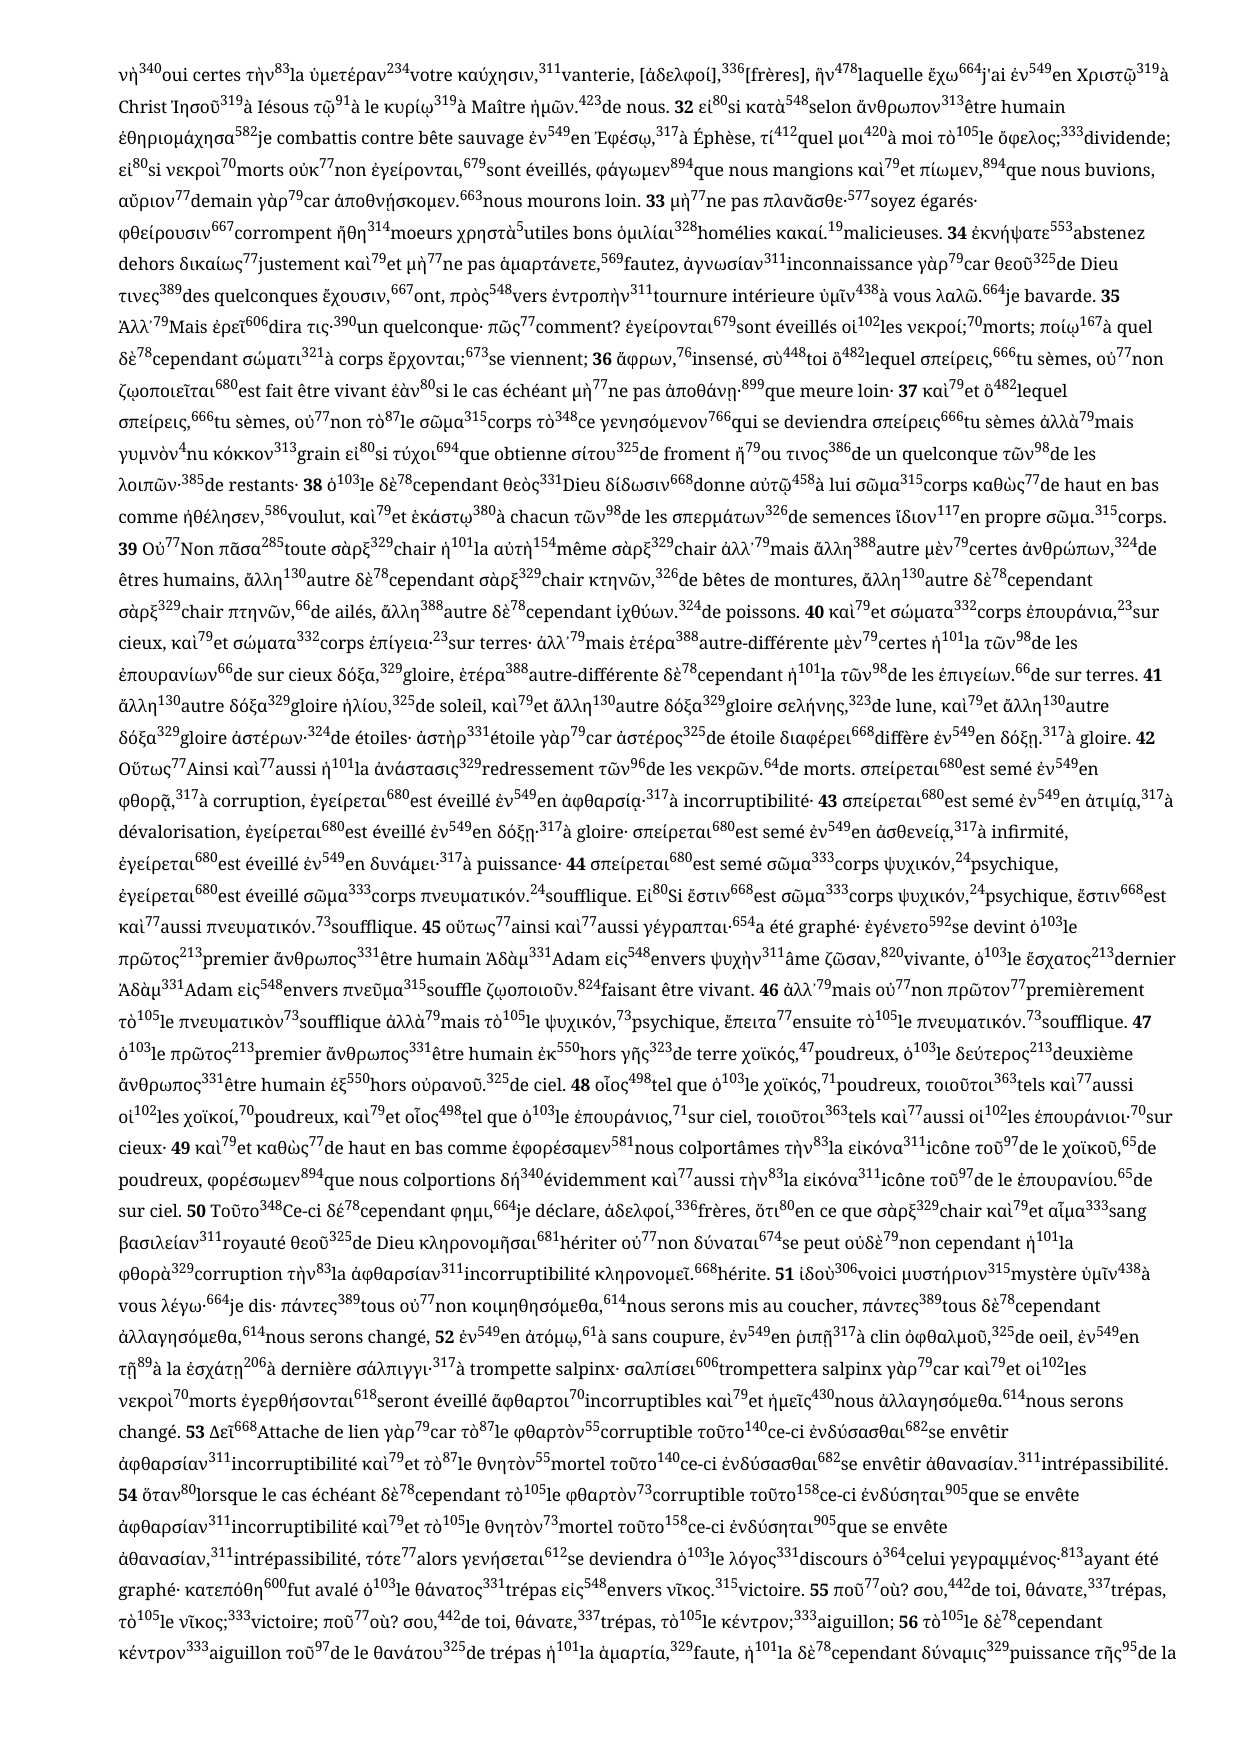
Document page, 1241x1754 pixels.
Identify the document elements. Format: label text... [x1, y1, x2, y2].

text 1 Γνωρίζω664Je fais connaître δὲ78cependant ὑμῖν,438à vous, ἀδελφοί,336frères, τὸ87le εὐαγγέλιον315évangile ὃ482lequel εὐηγγελισάμην588je m'évangélisai ὑμῖν,438à vous, ὃ482lequel καὶ77aussi παρελάβετε,583vous prîtes à côté, ἐν549en ᾧ488à lequel καὶ77aussi ἑστήκατε,639vous avez dressé, 2 δι᾽550par οὗ494de lequel καὶ77aussi σῴζεσθε,677vous êtes sauvés, τίνι165à quel λόγῳ319à discours εὐηγγελισάμην588je m'évangélisai ὑμῖν438à vous εἰ80si κατέχετε,665vous tenez de haut en bas, ἐκτὸς77extérieurement εἰ551si μὴ77ne pas εἰκῇ77sans cause ἐπιστεύσατε.583vous crûtes. 3 παρέδωκα582je transmis γὰρ79car ὑμῖν438à vous ἐν549en πρώτοις,60à premiers, ὃ482lequel καὶ77aussi παρέλαβον,582je pris à côté, ὅτι80en ce que Χριστὸς331Christ ἀπέθανεν586mourut loin ὑπὲρ550au-dessus τῶν94de les ἁμαρτιῶν322de fautes ἡμῶν423de nous κατὰ548selon τὰς82les γραφὰς310graphes 4 καὶ79et ὅτι80en ce que ἐτάφη600fut enseveli καὶ79et ὅτι80en ce que ἐγήγερται654a été éveillé τῇ89à la ἡμέρᾳ317à journée τῇ89à la τρίτῃ206à troisième κατὰ548selon τὰς82les γραφὰς310graphes 5 καὶ79et ὅτι80en ce que ὤφθη600fut vu Κηφᾷ319à Képhas εἶτα77puis τοῖς90à les δώδεκα·58à douze· 6 ἔπειτα77ensuite ὤφθη600fut vu ἐπάνω77sur le haut πεντακοσίοις184à cinq cents ἀδελφοῖς318à frères ἐφάπαξ,77sur une fois, ἐξ550hors ὧν491de lesquels οἱ102les πλείονες21plus nombreusement μένουσιν667restent ἕως551jusqu'à ce que ἄρτι,77à l'instant, τινὲς389des quelconques δὲ78cependant ἐκοιμήθησαν·599furent mis au coucher· 7 ἔπειτα77ensuite ὤφθη600fut vu Ἰακώβῳ319à Iakobos εἶτα77puis τοῖς90à les ἀποστόλοις318à envoyés πᾶσιν·274à tous· 8 ἔσχατον77dernièrement δὲ78cependant πάντων383de tous ὡσπερεὶ80comme certes si τῷ93à le ἐκτρώματι321à avorton ὤφθη600fut vu κἀμοί.420à et moi. 9 Ἐγὼ431Moi γάρ79car εἰμι664je suis ὁ103le ἐλάχιστος22moindre τῶν96de les ἀποστόλων324de envoyés ὃς498lequel οὐκ77non εἰμὶ664je suis ἱκανὸς47assez-important καλεῖσθαι692être appelé ἀπόστολος,331envoyé, διότι80parce que ἐδίωξα582je poursuivis τὴν83la ἐκκλησίαν311église τοῦ97de le θεοῦ·325de Dieu· 10 χάριτι317à grâce δὲ78cependant θεοῦ325de Dieu εἰμι664je suis ὅ500lequel εἰμι,664je suis, καὶ79et ἡ101la χάρις329grâce αὐτοῦ464de lui ἡ362celle εἰς548envers ἐμὲ417moi οὐ77non κενὴ45vide ἐγενήθη,600fut devenu, ἀλλὰ79mais περισσότερον77plus surabondamment αὐτῶν463de eux πάντων280de tous ἐκοπίασα,582je peinai, οὐκ77non ἐγὼ431moi δὲ78cependant ἀλλ᾽79mais ἡ101la χάρις329grâce τοῦ97de le θεοῦ325de Dieu [ἡ]496[celle] εἰς548envers ἐμέ.417moi. 11 εἴτε79soit οὖν79donc ἐγὼ431moi εἴτε79soit ἐκεῖνοι,363ceux-là, οὕτως77ainsi κηρύσσομεν663nous annonçons καὶ79et οὕτως77ainsi ἐπιστεύσατε.583vous crûtes. 12 Εἰ80Si δὲ78cependant Χριστὸς331Christ κηρύσσεται680est annoncé ὅτι80en ce que ἐκ550hors νεκρῶν64de morts ἐγήγερται,654a été éveillé, πῶς77comment? λέγουσιν667disent ἐν549en ὑμῖν438à vous τινες389des quelconques ὅτι80en ce que ἀνάστασις329redressement νεκρῶν64de morts οὐκ77non ἔστιν;668est; 13 εἰ80si δὲ78cependant ἀνάστασις329redressement νεκρῶν64de morts οὐκ77non ἔστιν,668est, οὐδὲ77non cependant Χριστὸς331Christ ἐγήγερται·654a été éveillé· 14 εἰ80si δὲ78cependant Χριστὸς331Christ οὐκ77non ἐγήγερται,654a été éveillé, κενὸν49vide ἄρα77par conséquent [καὶ]79[et] τὸ105le κήρυγμα333annonce ἡμῶν,423de nous, κενὴ45vide καὶ77aussi ἡ101la πίστις329croyance ὑμῶν·441de vous· 15 εὑρισκόμεθα675nous sommes trouvés δὲ78cependant καὶ77aussi ψευδομάρτυρες330faux témoins τοῦ97de le θεοῦ,325de Dieu, ὅτι80en ce que ἐμαρτυρήσαμεν581nous témoignâmes κατὰ550contre τοῦ97de le θεοῦ325de Dieu ὅτι80en ce que ἤγειρεν586éveilla τὸν85le Χριστόν,313Christ, ὃν480lequel οὐκ77non ἤγειρεν586éveilla εἴπερ80si certes ἄρα77par conséquent νεκροὶ70morts οὐκ77non ἐγείρονται.679sont éveillés. 16 εἰ80si γὰρ79car νεκροὶ70morts οὐκ77non ἐγείρονται,679sont éveillés, οὐδὲ77non cependant Χριστὸς331Christ ἐγήγερται·654a été éveillé· 17 εἰ80si δὲ78cependant Χριστὸς331Christ οὐκ77non ἐγήγερται,654a été éveillé, ματαία45vaine ἡ101la πίστις329croyance ὑμῶν,441de vous, ἔτι77encore ἐστὲ665vous êtes ἐν549en ταῖς88à les ἁμαρτίαις316à fautes ὑμῶν,441de vous, 18 ἄρα77par conséquent καὶ77aussi οἱ363ceux κοιμηθέντες759ayants étés mis au coucher ἐν549en Χριστῷ319à Christ ἀπώλοντο.591se perdirent au loin. 19 εἰ80si ἐν549en τῇ89à la ζωῇ317à vie ταύτῃ142à celle-ci ἐν549en Χριστῷ319à Christ ἠλπικότες782ayants espérés ἐσμὲν663nous sommes μόνον,77seulement, ἐλεεινότεροι46plus pitoyables πάντων280de tous ἀνθρώπων324de êtres humains ἐσμέν.663nous sommes. 20 Νυνὶ77Maintenant δὲ78cependant Χριστὸς331Christ ἐγήγερται654a été éveillé ἐκ550hors νεκρῶν64de morts ἀπαρχὴ329prémisse τῶν357de ceux κεκοιμημένων.806de ayants étés mis au coucher. 21 ἐπειδὴ80parce que donc γὰρ79car δι᾽550par ἀνθρώπου325de être humain θάνατος,331trépas, καὶ77aussi δι᾽550par ἀνθρώπου325de être humain ἀνάστασις329redressement νεκρῶν.64de morts. 22 ὥσπερ80comme certes γὰρ79car ἐν549en τῷ91à le Ἀδὰμ319à Adam πάντες389tous ἀποθνῄσκουσιν,667meurent loin, οὕτως77ainsi καὶ77aussi ἐν549en τῷ91à le Χριστῷ319à Christ πάντες389tous ζῳοποιηθήσονται.618seront fait être vivant. 23 Ἕκαστος390Chacun δὲ78cependant ἐν549en τῷ253à le ἰδίῳ123à en propre τάγματι·321à régiment· ἀπαρχὴ329prémisse Χριστός,331Christ, ἔπειτα77ensuite οἱ363ceux τοῦ97de le Χριστοῦ325de Christ ἐν549en τῇ89à la παρουσίᾳ317à présence αὐτοῦ,464de lui, 24 εἶτα77puis τὸ105le τέλος,333achèvement, ὅταν77lorsque le cas échéant παραδιδῷ921que transmette τὴν83la βασιλείαν311royauté τῷ91à le θεῷ319à Dieu καὶ77aussi πατρί,319à père, ὅταν77lorsque le cas échéant καταργήσῃ899que rende complètement sans travail πᾶσαν267toute ἀρχὴν311origine καὶ79et πᾶσαν267toute ἐξουσίαν311autorité καὶ79et δύναμιν.311puissance. 25 δεῖ668attache de lien γὰρ79car αὐτὸν452lui βασιλεύειν689être roi ἄχρι80jusqu'à l'extrémité οὗ494de lequel θῇ899que pose πάντας268tous τοὺς244les ἐχθροὺς52ennemis ὑπὸ548sous τοὺς84les πόδας312pieds αὐτοῦ.464de lui. 26 ἔσχατος213dernier ἐχθρὸς71ennemi καταργεῖται680est rendu complètement sans travail ὁ103le θάνατος·331trépas· 27 πάντα374tous γὰρ79car ὑπέταξεν586subordonna ὑπὸ548sous τοὺς84les πόδας312pieds αὐτοῦ.464de lui. ὅταν80lorsque le cas échéant δὲ78cependant εἴπῃ899que dise ὅτι80en ce que πάντα391tous ὑποτέτακται,654a été subordonné, δῆλον49évident ὅτι80en ce que ἐκτὸς552extérieurement τοῦ358de celui ὑποτάξαντος716de ayant subordonné αὐτῷ458à lui τὰ347ces πάντα.270tous. 28 ὅταν80lorsque le cas échéant δὲ78cependant ὑποταγῇ911que soit subordonné αὐτῷ458à lui τὰ365ces πάντα,288tous, τότε77alors [καὶ]77[aussi] αὐτὸς542lui-même ὁ103le υἱὸς331fils ὑποταγήσεται619sera subordonné τῷ352à celui ὑποτάξαντι713à ayant subordonné αὐτῷ458à lui τὰ347ces πάντα,270tous, ἵνα80afin que ᾖ921que soit ὁ103le θεὸς331Dieu [τὰ]86[les] πάντα391tous ἐν549en πᾶσιν.379à tous. 29 Ἐπεὶ80Puisque τί399quel ποιήσουσιν605feront οἱ497ceux βαπτιζόμενοι890étants baptisés ὑπὲρ550au-dessus τῶν96de les νεκρῶν;64de morts; εἰ80si ὅλως77entièrement νεκροὶ70morts οὐκ77non ἐγείρονται,679sont éveillés, τί399quel καὶ77aussi βαπτίζονται679sont baptisés ὑπὲρ550au-dessus αὐτῶν;463de eux; 30 Τί399Quel καὶ77aussi ἡμεῖς430nous κινδυνεύομεν663nous risquons πᾶσαν267toute ὥραν;311heure; 31 καθ᾽548selon ἡμέραν311journée ἀποθνῄσκω,664je meurs loin, νὴ340oui certes τὴν83la ὑμετέραν234votre καύχησιν,311vanterie, [ἀδελφοί],336[frères], ἣν478laquelle ἔχω664j'ai ἐν549en Χριστῷ319à Christ Ἰησοῦ319à Iésous τῷ91à le κυρίῳ319à Maître ἡμῶν.423de nous. 32 εἰ80si κατὰ548selon ἄνθρωπον313être humain ἐθηριομάχησα582je combattis contre bête sauvage ἐν549en Ἐφέσῳ,317à Éphèse, τί412quel μοι420à moi τὸ105le ὄφελος;333dividende; εἰ80si νεκροὶ70morts οὐκ77non ἐγείρονται,679sont éveillés, φάγωμεν894que nous mangions καὶ79et πίωμεν,894que nous buvions, αὔριον77demain γὰρ79car ἀποθνῄσκομεν.663nous mourons loin. 33 μὴ77ne pas πλανᾶσθε·577soyez égarés· φθείρουσιν667corrompent ἤθη314moeurs χρηστὰ5utiles bons ὁμιλίαι328homélies κακαί.19malicieuses. 34 ἐκνήψατε553abstenez dehors δικαίως77justement καὶ79et μὴ77ne pas ἁμαρτάνετε,569fautez, ἀγνωσίαν311inconnaissance γὰρ79car θεοῦ325de Dieu τινες389des quelconques ἔχουσιν,667ont, πρὸς548vers ἐντροπὴν311tournure intérieure ὑμῖν438à vous λαλῶ.664je bavarde. 35 Ἀλλ᾽79Mais ἐρεῖ606dira τις·390un quelconque· πῶς77comment? ἐγείρονται679sont éveillés οἱ102les νεκροί;70morts; ποίῳ167à quel δὲ78cependant σώματι321à corps ἔρχονται;673se viennent; 36 ἄφρων,76insensé, σὺ448toi ὃ482lequel σπείρεις,666tu sèmes, οὐ77non ζῳοποιεῖται680est fait être vivant ἐὰν80si le cas échéant μὴ77ne pas ἀποθάνῃ·899que meure loin· 37 καὶ79et ὃ482lequel σπείρεις,666tu sèmes, οὐ77non τὸ87le σῶμα315corps τὸ348ce γενησόμενον766qui se deviendra σπείρεις666tu sèmes ἀλλὰ79mais γυμνὸν4nu κόκκον313grain εἰ80si τύχοι694que obtienne σίτου325de froment ἤ79ou τινος386de un quelconque τῶν98de les λοιπῶν·385de restants· 38 ὁ103le δὲ78cependant θεὸς331Dieu δίδωσιν668donne αὐτῷ458à lui σῶμα315corps καθὼς77de haut en bas comme ἠθέλησεν,586voulut, καὶ79et ἑκάστῳ380à chacun τῶν98de les σπερμάτων326de semences ἴδιον117en propre σῶμα.315corps. 39 Οὐ77Non πᾶσα285toute σὰρξ329chair ἡ101la αὐτὴ154même σὰρξ329chair ἀλλ᾽79mais ἄλλη388autre μὲν79certes ἀνθρώπων,324de êtres humains, ἄλλη130autre δὲ78cependant σὰρξ329chair κτηνῶν,326de bêtes de montures, ἄλλη130autre δὲ78cependant σὰρξ329chair πτηνῶν,66de ailés, ἄλλη388autre δὲ78cependant ἰχθύων.324de poissons. 40 καὶ79et σώματα332corps ἐπουράνια,23sur cieux, καὶ79et σώματα332corps ἐπίγεια·23sur terres· ἀλλ᾽79mais ἑτέρα388autre-différente μὲν79certes ἡ101la τῶν98de les ἐπουρανίων66de sur cieux δόξα,329gloire, ἑτέρα388autre-différente δὲ78cependant ἡ101la τῶν98de les ἐπιγείων.66de sur terres. 41 ἄλλη130autre δόξα329gloire ἡλίου,325de soleil, καὶ79et ἄλλη130autre δόξα329gloire σελήνης,323de lune, καὶ79et ἄλλη130autre δόξα329gloire ἀστέρων·324de étoiles· ἀστὴρ331étoile γὰρ79car ἀστέρος325de étoile διαφέρει668diffère ἐν549en δόξῃ.317à gloire. 42 Οὕτως77Ainsi καὶ77aussi ἡ101la ἀνάστασις329redressement τῶν96de les νεκρῶν.64de morts. σπείρεται680est semé ἐν549en φθορᾷ,317à corruption, ἐγείρεται680est éveillé ἐν549en ἀφθαρσίᾳ·317à incorruptibilité· 43 σπείρεται680est semé ἐν549en ἀτιμίᾳ,317à dévalorisation, ἐγείρεται680est éveillé ἐν549en δόξῃ·317à gloire· σπείρεται680est semé ἐν549en ἀσθενείᾳ,317à infirmité, ἐγείρεται680est éveillé ἐν549en δυνάμει·317à puissance· 44 σπείρεται680est semé σῶμα333corps ψυχικόν,24psychique, ἐγείρεται680est éveillé σῶμα333corps πνευματικόν.24soufflique. Εἰ80Si ἔστιν668est σῶμα333corps ψυχικόν,24psychique, ἔστιν668est καὶ77aussi πνευματικόν.73soufflique. 45 οὕτως77ainsi καὶ77aussi γέγραπται·654a été graphé· ἐγένετο592se devint ὁ103le πρῶτος213premier ἄνθρωπος331être humain Ἀδὰμ331Adam εἰς548envers ψυχὴν311âme ζῶσαν,820vivante, ὁ103le ἔσχατος213dernier Ἀδὰμ331Adam εἰς548envers πνεῦμα315souffle ζῳοποιοῦν.824faisant être vivant. 46 ἀλλ᾽79mais οὐ77non πρῶτον77premièrement τὸ105le πνευματικὸν73soufflique ἀλλὰ79mais τὸ105le ψυχικόν,73psychique, ἔπειτα77ensuite τὸ105le πνευματικόν.73soufflique. 47 ὁ103le πρῶτος213premier ἄνθρωπος331être humain ἐκ550hors γῆς323de terre χοϊκός,47poudreux, ὁ103le δεύτερος213deuxième ἄνθρωπος331être humain ἐξ550hors οὐρανοῦ.325de ciel. 48 οἷος498tel que ὁ103le χοϊκός,71poudreux, τοιοῦτοι363tels καὶ77aussi οἱ102les χοϊκοί,70poudreux, καὶ79et οἷος498tel que ὁ103le ἐπουράνιος,71sur ciel, τοιοῦτοι363tels καὶ77aussi οἱ102les ἐπουράνιοι·70sur cieux· 49 καὶ79et καθὼς77de haut en bas comme ἐφορέσαμεν581nous colportâmes τὴν83la εἰκόνα311icône τοῦ97de le χοϊκοῦ,65de poudreux, φορέσωμεν894que nous colportions δή340évidemment καὶ77aussi τὴν83la εἰκόνα311icône τοῦ97de le ἐπουρανίου.65de sur ciel. 50 Τοῦτο348Ce-ci δέ78cependant φημι,664je déclare, ἀδελφοί,336frères, ὅτι80en ce que σὰρξ329chair καὶ79et αἷμα333sang βασιλείαν311royauté θεοῦ325de Dieu κληρονομῆσαι681hériter οὐ77non δύναται674se peut οὐδὲ79non cependant ἡ101la φθορὰ329corruption τὴν83la ἀφθαρσίαν311incorruptibilité κληρονομεῖ.668hérite. 51 ἰδοὺ306voici μυστήριον315mystère ὑμῖν438à vous λέγω·664je dis· πάντες389tous οὐ77non κοιμηθησόμεθα,614nous serons mis au coucher, πάντες389tous δὲ78cependant ἀλλαγησόμεθα,614nous serons changé, 52 ἐν549en ἀτόμῳ,61à sans coupure, ἐν549en ῥιπῇ317à clin ὀφθαλμοῦ,325de oeil, ἐν549en τῇ89à la ἐσχάτῃ206à dernière σάλπιγγι·317à trompette salpinx· σαλπίσει606trompettera salpinx γὰρ79car καὶ79et οἱ102les νεκροὶ70morts ἐγερθήσονται618seront éveillé ἄφθαρτοι70incorruptibles καὶ79et ἡμεῖς430nous ἀλλαγησόμεθα.614nous serons changé. 53 Δεῖ668Attache de lien γὰρ79car τὸ87le φθαρτὸν55corruptible τοῦτο140ce-ci ἐνδύσασθαι682se envêtir ἀφθαρσίαν311incorruptibilité καὶ79et τὸ87le θνητὸν55mortel τοῦτο140ce-ci ἐνδύσασθαι682se envêtir ἀθανασίαν.311intrépassibilité. 54 ὅταν80lorsque le cas échéant δὲ78cependant τὸ105le φθαρτὸν73corruptible τοῦτο158ce-ci ἐνδύσηται905que se envête ἀφθαρσίαν311incorruptibilité καὶ79et τὸ105le θνητὸν73mortel τοῦτο158ce-ci ἐνδύσηται905que se envête ἀθανασίαν,311intrépassibilité, τότε77alors γενήσεται612se deviendra ὁ103le λόγος331discours ὁ364celui γεγραμμένος·813ayant été graphé· κατεπόθη600fut avalé ὁ103le θάνατος331trépas εἰς548envers νῖκος.315victoire. 55 ποῦ77où? σου,442de toi, θάνατε,337trépas, τὸ105le νῖκος;333victoire; ποῦ77où? σου,442de toi, θάνατε,337trépas, τὸ105le κέντρον;333aiguillon; 56 τὸ105le δὲ78cependant κέντρον333aiguillon τοῦ97de le θανάτου325de trépas ἡ101la ἁμαρτία,329faute, ἡ101la δὲ78cependant δύναμις329puissance τῆς95de la ἁμαρτίας323de faute ὁ103le νόμος·331loi· 57 τῷ91à le δὲ78cependant θεῷ319à Dieu χάρις329grâce τῷ352à celui διδόντι828à donnant ἡμῖν419à nous τὸ87le νῖκος315victoire διὰ550par τοῦ97de le κυρίου325de Maître ἡμῶν423de nous Ἰησοῦ325de Iésous Χριστοῦ.325de Christ. 58 Ὥστε,80De sorte que, ἀδελφοί336frères μου424de moi ἀγαπητοί,26aimés, ἑδραῖοι70assis γίνεσθε,573que vous vous devenez, ἀμετακίνητοι,70immobiles, περισσεύοντες839surabondants ἐν549en τῷ93à le ἔργῳ321à travail τοῦ97de le κυρίου325de Maître πάντοτε,77en tout moment, εἰδότες782ayants sus ὅτι80en ce que ὁ103le κόπος331frappement ὑμῶν441de vous οὐκ77non ἔστιν668est κενὸς47vide ἐν549en κυρίῳ.319à Maître. [118, 59, 1181, 1665]
